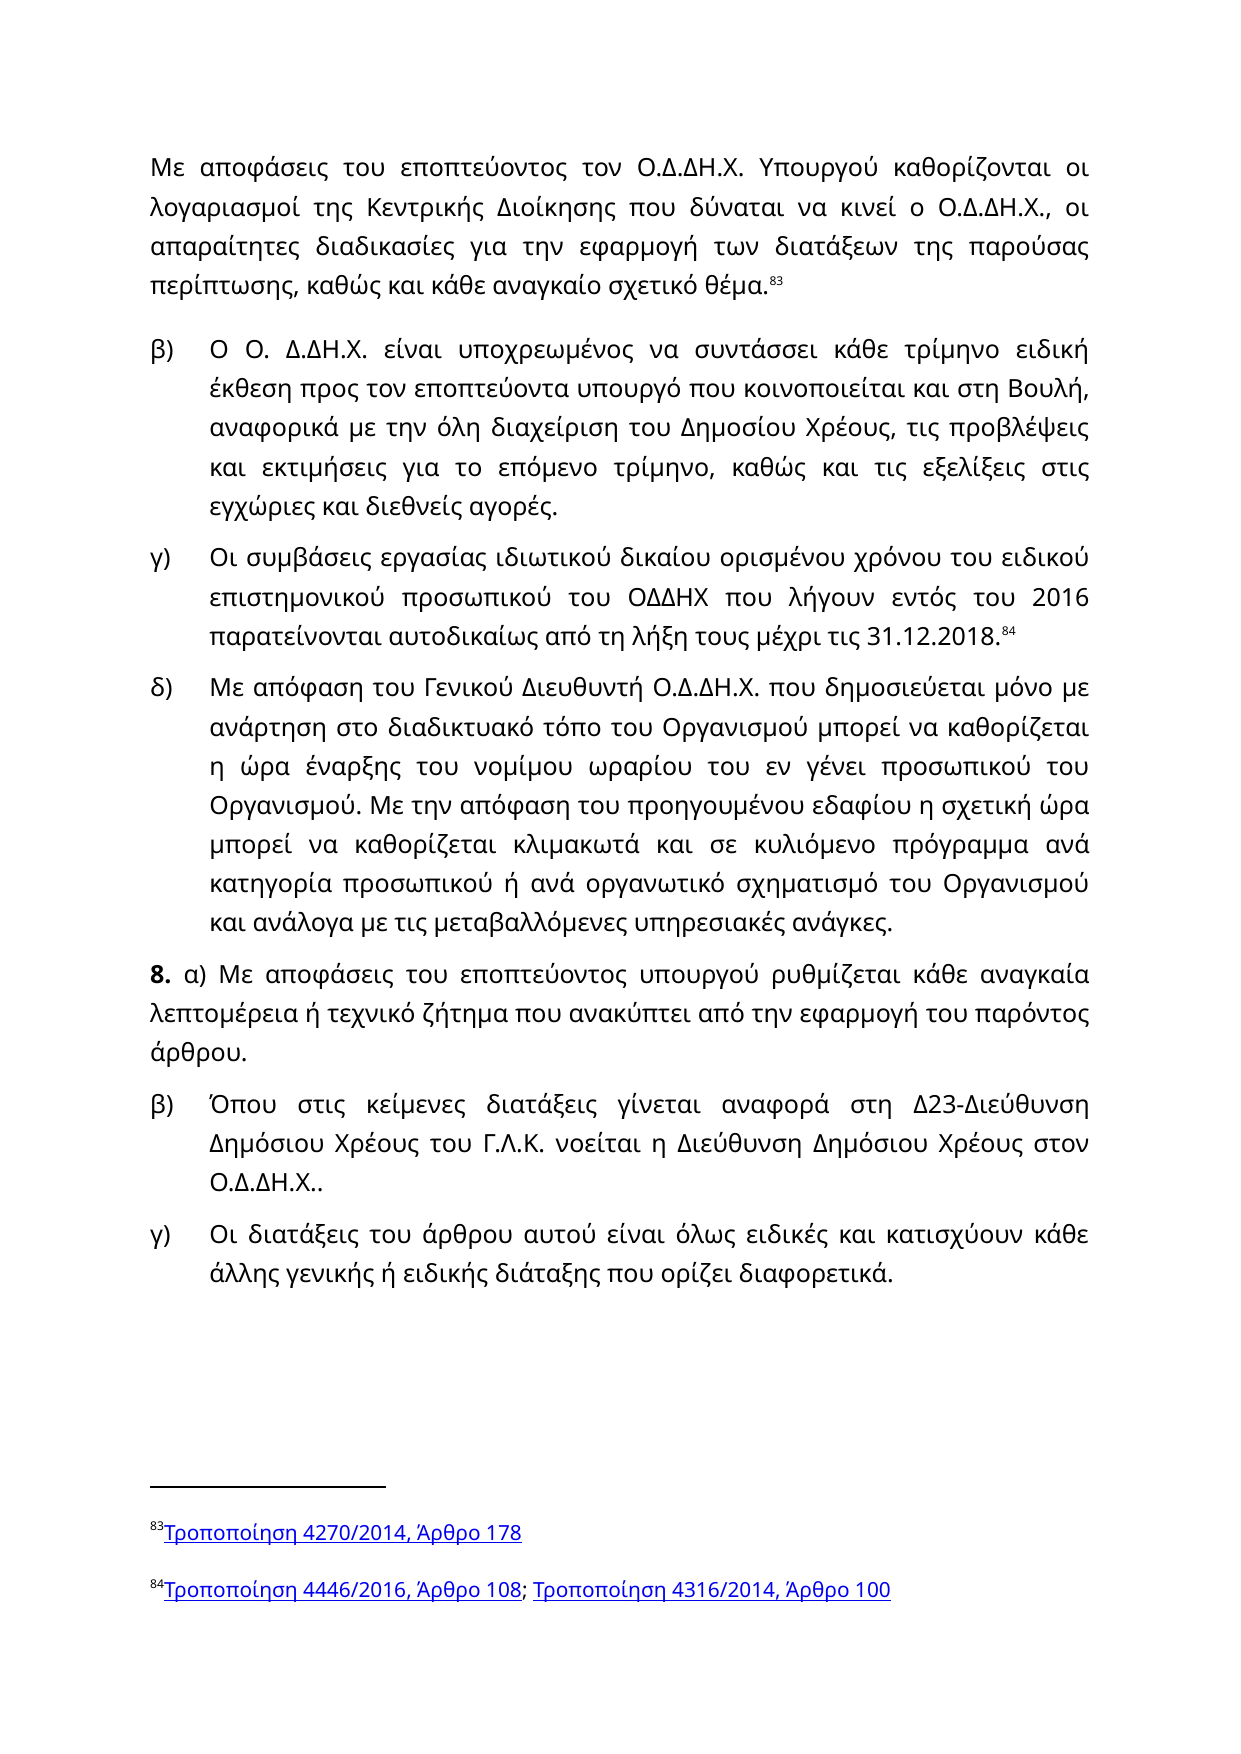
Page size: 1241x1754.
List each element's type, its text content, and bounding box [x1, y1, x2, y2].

list γ) Οι διατάξεις του άρθρου αυτού είναι όλως ειδικές και κατισχύουν κάθε άλλης γενικής ή ειδικής διάταξης που ορίζει διαφορετικά. [150, 1217, 1090, 1290]
list β) Ο Ο. Δ.ΔΗ.Χ. είναι υποχρεωμένος να συντάσσει κάθε τρίμηνο ειδική έκθεση προς τον εποπτεύοντα υπουργό που κοινοποιείται και στη Βουλή, αναφορικά με την όλη διαχείριση του Δημοσίου Χρέους, τις προβλέψεις και εκτιμήσεις για το επόμενο τρίμηνο, καθώς και τις εξελίξεις στις εγχώριες και διεθνείς αγορές. [150, 332, 1090, 522]
text 8. α) Με αποφάσεις του εποπτεύοντος υπουργού ρυθμίζεται κάθε αναγκαία λεπτομέρεια ή τεχνικό ζήτημα που ανακύπτει από την εφαρμογή του παρόντος άρθρου. [150, 957, 1090, 1069]
list γ) Οι συμβάσεις εργασίας ιδιωτικού δικαίου ορισμένου χρόνου του ειδικού επιστημονικού προσωπικού του ΟΔΔΗΧ που λήγουν εντός του 2016 παρατείνονται αυτοδικαίως από τη λήξη τους μέχρι τις 31.12.2018. [150, 540, 1090, 652]
text Με αποφάσεις του εποπτεύοντος τον Ο.Δ.ΔΗ.Χ. Υπουργού καθορίζονται οι λογαριασμοί της Κεντρικής Διοίκησης που δύναται να κινεί ο Ο.Δ.ΔΗ.Χ., οι απαραίτητες διαδικασίες για την εφαρμογή των διατάξεων της παρούσας περίπτωσης, καθώς και κάθε αναγκαίο σχετικό θέμα. [150, 150, 1090, 302]
list δ) Με απόφαση του Γενικού Διευθυντή Ο.Δ.ΔΗ.Χ. που δημοσιεύεται μόνο με ανάρτηση στο διαδικτυακό τόπο του Οργανισμού μπορεί να καθορίζεται η ώρα έναρξης του νομίμου ωραρίου του εν γένει προσωπικού του Οργανισμού. Με την απόφαση του προηγουμένου εδαφίου η σχετική ώρα μπορεί να καθορίζεται κλιμακωτά και σε κυλιόμενο πρόγραμμα ανά κατηγορία προσωπικού ή ανά οργανωτικό σχηματισμό του Οργανισμού και ανάλογα με τις μεταβαλλόμενες υπηρεσιακές ανάγκες. [150, 670, 1090, 939]
text Τροποποίηση 4270/2014, Άρθρο 178 [150, 1518, 1090, 1546]
text Τροποποίηση 4446/2016, Άρθρο 108; Τροποποίηση 4316/2014, Άρθρο 100 [150, 1576, 1090, 1604]
list β) Όπου στις κείμενες διατάξεις γίνεται αναφορά στη Δ23-Διεύθυνση Δημόσιου Χρέους του Γ.Λ.Κ. νοείται η Διεύθυνση Δημόσιου Χρέους στον Ο.Δ.ΔΗ.Χ.. [150, 1087, 1090, 1199]
